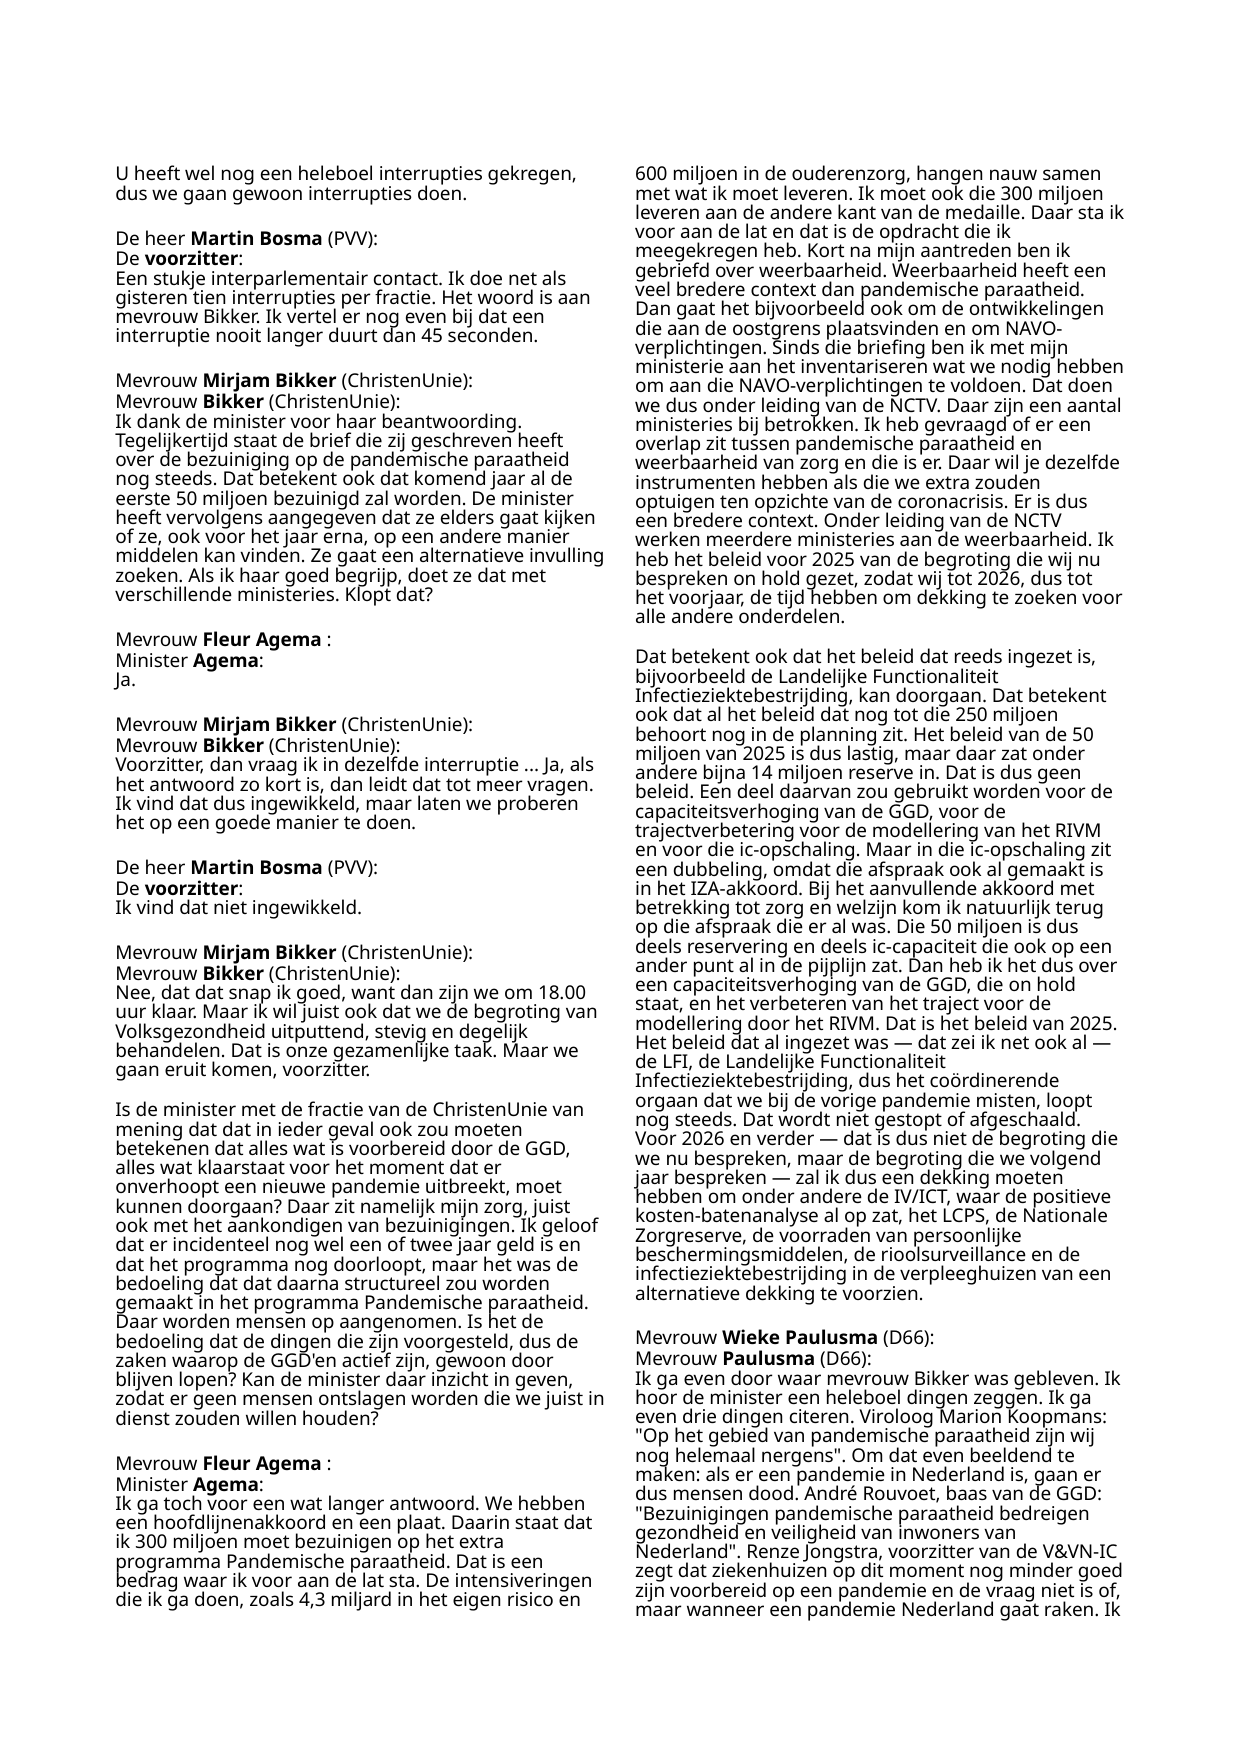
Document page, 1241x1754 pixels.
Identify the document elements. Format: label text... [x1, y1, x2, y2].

text De voorzitter: [115, 880, 605, 899]
text Een stukje interparlementair contact. Ik doe net als gisteren tien interrupties per fractie. Het woord is aan mevrouw Bikker. Ik vertel er nog even bij dat een interruptie nooit langer duurt dan 45 seconden. [115, 270, 605, 347]
text De heer Martin Bosma (PVV): [115, 225, 605, 250]
text Ja. [115, 671, 605, 690]
text Minister Agema: [115, 652, 605, 671]
text Mevrouw Fleur Agema : [115, 626, 605, 652]
text Ik ga even door waar mevrouw Bikker was gebleven. Ik hoor de minister een heleboel dingen zeggen. Ik ga even drie dingen citeren. Viroloog Marion Koopmans: "Op het gebied van pandemische paraatheid zijn wij nog helemaal nergens". Om dat even beeldend te maken: als er een pandemie in Nederland is, gaan er dus mensen dood. André Rouvoet, baas van de GGD: "Bezuinigingen pandemische paraatheid bedreigen gezondheid en veiligheid van inwoners van Nederland". Renze Jongstra, voorzitter van de V&VN-IC zegt dat ziekenhuizen op dit moment nog minder goed zijn voorbereid op een pandemie en de vraag niet is of, maar wanneer een pandemie Nederland gaat raken. Ik [635, 1369, 1125, 1620]
text Ik vind dat niet ingewikkeld. [115, 899, 605, 918]
text Voorzitter, dan vraag ik in dezelfde interruptie ... Ja, als het antwoord zo kort is, dan leidt dat tot meer vragen. Ik vind dat dus ingewikkeld, maar laten we proberen het op een goede manier te doen. [115, 756, 605, 833]
text Dat betekent ook dat het beleid dat reeds ingezet is, bijvoorbeeld de Landelijke Functionaliteit Infectieziektebestrijding, kan doorgaan. Dat betekent ook dat al het beleid dat nog tot die 250 miljoen behoort nog in de planning zit. Het beleid van de 50 miljoen van 2025 is dus lastig, maar daar zat onder andere bijna 14 miljoen reserve in. Dat is dus geen beleid. Een deel daarvan zou gebruikt worden voor de capaciteitsverhoging van de GGD, voor de trajectverbetering voor de modellering van het RIVM en voor die ic-opschaling. Maar in die ic-opschaling zit een dubbeling, omdat die afspraak ook al gemaakt is in het IZA-akkoord. Bij het aanvullende akkoord met betrekking tot zorg en welzijn kom ik natuurlijk terug op die afspraak die er al was. Die 50 miljoen is dus deels reservering en deels ic-capaciteit die ook op een ander punt al in de pijplijn zat. Dan heb ik het dus over een capaciteitsverhoging van de GGD, die on hold staat, en het verbeteren van het traject voor de modellering door het RIVM. Dat is het beleid van 2025. Het beleid dat al ingezet was — dat zei ik net ook al — de LFI, de Landelijke Functionaliteit Infectieziektebestrijding, dus het coördinerende orgaan dat we bij de vorige pandemie misten, loopt nog steeds. Dat wordt niet gestopt of afgeschaald. Voor 2026 en verder — dat is dus niet de begroting die we nu bespreken, maar de begroting die we volgend jaar bespreken — zal ik dus een dekking moeten hebben om onder andere de IV/ICT, waar de positieve kosten-batenanalyse al op zat, het LCPS, de Nationale Zorgreserve, de voorraden van persoonlijke beschermingsmiddelen, de rioolsurveillance en de infectieziektebestrijding in de verpleeghuizen van een alternatieve dekking te voorzien. [635, 648, 1125, 1304]
text Mevrouw Mirjam Bikker (ChristenUnie): [115, 939, 605, 965]
text Mevrouw Mirjam Bikker (ChristenUnie): [115, 368, 605, 393]
text De voorzitter: [115, 250, 605, 270]
text Mevrouw Bikker (ChristenUnie): [115, 965, 605, 984]
text 600 miljoen in de ouderenzorg, hangen nauw samen met wat ik moet leveren. Ik moet ook die 300 miljoen leveren aan de andere kant van de medaille. Daar sta ik voor aan de lat en dat is de opdracht die ik meegekregen heb. Kort na mijn aantreden ben ik gebriefd over weerbaarheid. Weerbaarheid heeft een veel bredere context dan pandemische paraatheid. Dan gaat het bijvoorbeeld ook om de ontwikkelingen die aan de oostgrens plaatsvinden en om NAVO-verplichtingen. Sinds die briefing ben ik met mijn ministerie aan het inventariseren wat we nodig hebben om aan die NAVO-verplichtingen te voldoen. Dat doen we dus onder leiding van de NCTV. Daar zijn een aantal ministeries bij betrokken. Ik heb gevraagd of er een overlap zit tussen pandemische paraatheid en weerbaarheid van zorg en die is er. Daar wil je dezelfde instrumenten hebben als die we extra zouden optuigen ten opzichte van de coronacrisis. Er is dus een bredere context. Onder leiding van de NCTV werken meerdere ministeries aan de weerbaarheid. Ik heb het beleid voor 2025 van de begroting die wij nu bespreken on hold gezet, zodat wij tot 2026, dus tot het voorjaar, de tijd hebben om dekking te zoeken voor alle andere onderdelen. [635, 165, 1125, 628]
text De heer Martin Bosma (PVV): [115, 854, 605, 880]
text Mevrouw Paulusma (D66): [635, 1350, 1125, 1369]
text U heeft wel nog een heleboel interrupties gekregen, dus we gaan gewoon interrupties doen. [115, 165, 605, 204]
text Mevrouw Fleur Agema : [115, 1450, 605, 1476]
text Mevrouw Mirjam Bikker (ChristenUnie): [115, 711, 605, 737]
text Is de minister met de fractie van de ChristenUnie van mening dat dat in ieder geval ook zou moeten betekenen dat alles wat is voorbereid door de GGD, alles wat klaarstaat voor het moment dat er onverhoopt een nieuwe pandemie uitbreekt, moet kunnen doorgaan? Daar zit namelijk mijn zorg, juist ook met het aankondigen van bezuinigingen. Ik geloof dat er incidenteel nog wel een of twee jaar geld is en dat het programma nog doorloopt, maar het was de bedoeling dat dat daarna structureel zou worden gemaakt in het programma Pandemische paraatheid. Daar worden mensen op aangenomen. Is het de bedoeling dat de dingen die zijn voorgesteld, dus de zaken waarop de GGD'en actief zijn, gewoon door blijven lopen? Kan de minister daar inzicht in geven, zodat er geen mensen ontslagen worden die we juist in dienst zouden willen houden? [115, 1101, 605, 1429]
text Ik ga toch voor een wat langer antwoord. We hebben een hoofdlijnenakkoord en een plaat. Daarin staat dat ik 300 miljoen moet bezuinigen op het extra programma Pandemische paraatheid. Dat is een bedrag waar ik voor aan de lat sta. De intensiveringen die ik ga doen, zoals 4,3 miljard in het eigen risico en [115, 1495, 605, 1610]
text Mevrouw Bikker (ChristenUnie): [115, 393, 605, 413]
text Nee, dat dat snap ik goed, want dan zijn we om 18.00 uur klaar. Maar ik wil juist ook dat we de begroting van Volksgezondheid uitputtend, stevig en degelijk behandelen. Dat is onze gezamenlijke taak. Maar we gaan eruit komen, voorzitter. [115, 984, 605, 1081]
text Minister Agema: [115, 1476, 605, 1495]
text Ik dank de minister voor haar beantwoording. Tegelijkertijd staat de brief die zij geschreven heeft over de bezuiniging op de pandemische paraatheid nog steeds. Dat betekent ook dat komend jaar al de eerste 50 miljoen bezuinigd zal worden. De minister heeft vervolgens aangegeven dat ze elders gaat kijken of ze, ook voor het jaar erna, op een andere manier middelen kan vinden. Ze gaat een alternatieve invulling zoeken. Als ik haar goed begrijp, doet ze dat met verschillende ministeries. Klopt dat? [115, 413, 605, 605]
text Mevrouw Wieke Paulusma (D66): [635, 1324, 1125, 1350]
text Mevrouw Bikker (ChristenUnie): [115, 737, 605, 756]
